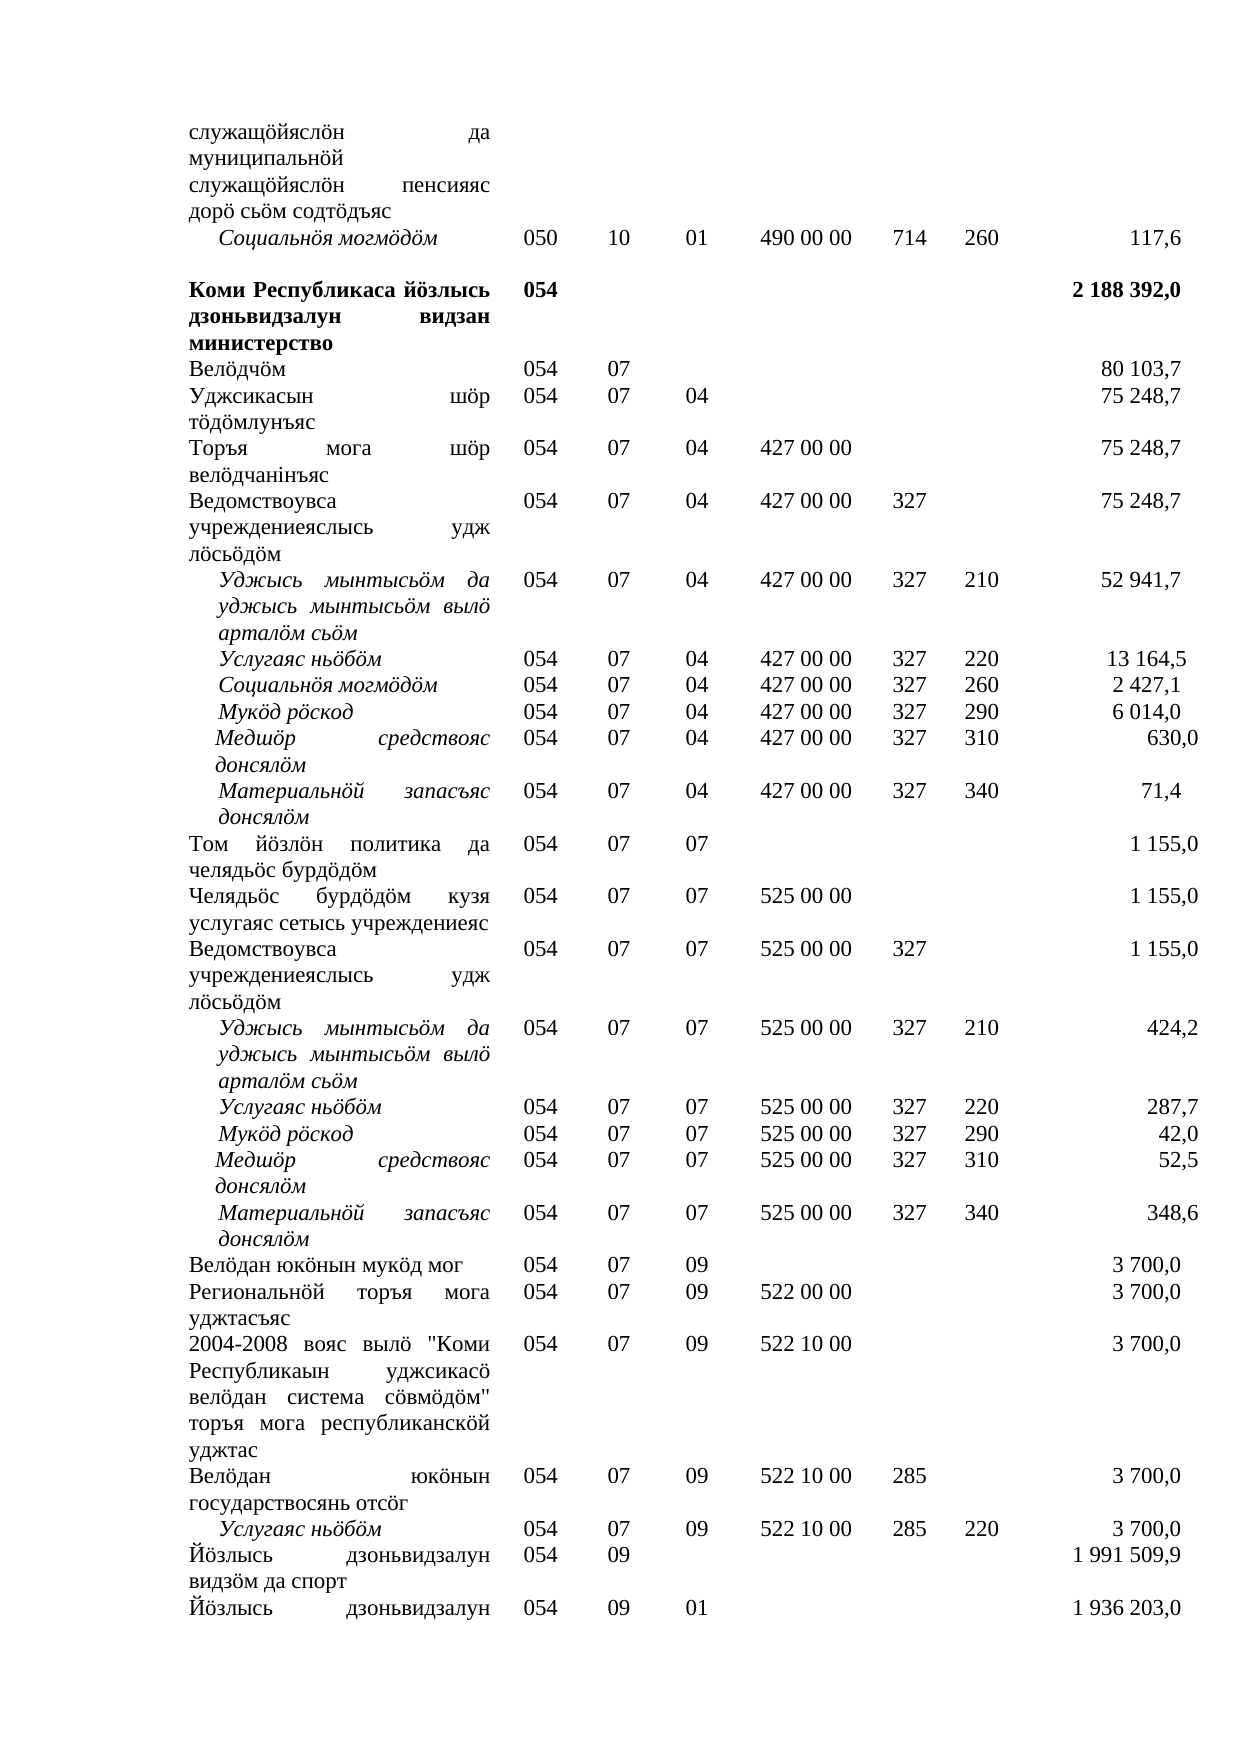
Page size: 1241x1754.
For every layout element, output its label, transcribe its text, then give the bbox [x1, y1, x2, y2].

table_cell 07 [580, 355, 658, 382]
table_cell 285 [876, 1515, 942, 1541]
table_cell 522 10 00 [736, 1330, 876, 1462]
table_cell 054 [501, 724, 579, 777]
table_cell [876, 382, 942, 434]
table_cell 327 [876, 566, 942, 645]
table_cell 427 00 00 [736, 566, 876, 645]
table_cell 07 [580, 1093, 658, 1119]
table_cell 630,0 [1021, 724, 1209, 777]
table_cell 427 00 00 [736, 672, 876, 698]
table_cell 054 [501, 1120, 579, 1146]
table_cell [943, 276, 1021, 355]
table_cell Ведомствоувса учреждениеяслысь удж лöсьöдöм [177, 935, 501, 1014]
table_cell Ведомствоувса учреждениеяслысь удж лöсьöдöм [177, 487, 501, 566]
table_cell Уджсикасын шöр тöдöмлунъяс [177, 382, 501, 434]
table_cell [943, 382, 1021, 434]
table_cell [943, 1462, 1021, 1515]
table_cell 290 [943, 698, 1021, 724]
table_cell 09 [658, 1278, 736, 1330]
table_cell [876, 118, 942, 223]
table_cell 52,5 [1021, 1146, 1209, 1199]
table_cell [736, 1594, 876, 1620]
table_cell 210 [943, 1014, 1021, 1093]
table_cell 07 [580, 382, 658, 434]
table_cell [943, 1541, 1021, 1594]
table_cell 07 [658, 830, 736, 882]
table_cell 09 [658, 1515, 736, 1541]
table_cell 04 [658, 566, 736, 645]
table_cell [876, 883, 942, 935]
table_cell 054 [501, 1462, 579, 1515]
table_cell 04 [658, 777, 736, 830]
table_cell 3 700,0 [1021, 1515, 1209, 1541]
table_cell [658, 1541, 736, 1594]
table_cell 054 [501, 777, 579, 830]
table_cell 054 [501, 355, 579, 382]
table_cell 054 [501, 276, 579, 355]
table_cell Региональнöй торъя мога уджтасъяс [177, 1278, 501, 1330]
table_cell 1 155,0 [1021, 830, 1209, 882]
table_cell 07 [580, 935, 658, 1014]
table_cell 310 [943, 1146, 1021, 1199]
table_cell 04 [658, 724, 736, 777]
table_cell [876, 1541, 942, 1594]
table_cell [736, 355, 876, 382]
table_cell Уджысь мынтысьöм да уджысь мынтысьöм вылö арталöм сьöм [177, 1014, 501, 1093]
table_cell 3 700,0 [1021, 1462, 1209, 1515]
table_cell [580, 118, 658, 223]
table_cell [736, 118, 876, 223]
table_cell 054 [501, 1014, 579, 1093]
table_cell 490 00 00 [736, 224, 876, 250]
table_cell [876, 1251, 942, 1278]
table_cell Торъя мога шöр велöдчанiнъяс [177, 434, 501, 487]
table_cell 424,2 [1021, 1014, 1209, 1093]
table_cell Велöдан юкöнын мукöд мог [177, 1251, 501, 1278]
table_cell 04 [658, 672, 736, 698]
table_cell 327 [876, 777, 942, 830]
table_cell [876, 1594, 942, 1620]
table_cell 07 [580, 566, 658, 645]
table_cell 52 941,7 [1021, 566, 1209, 645]
table_cell 07 [580, 1330, 658, 1462]
table_cell 054 [501, 1541, 579, 1594]
table_cell 340 [943, 1199, 1021, 1251]
table_cell 07 [580, 1251, 658, 1278]
table_cell 054 [501, 566, 579, 645]
table_cell [876, 1330, 942, 1462]
table_cell 04 [658, 382, 736, 434]
table_cell 348,6 [1021, 1199, 1209, 1251]
table_cell 054 [501, 698, 579, 724]
table_cell [943, 355, 1021, 382]
table_cell 327 [876, 1120, 942, 1146]
table_cell 427 00 00 [736, 487, 876, 566]
table_cell 75 248,7 [1021, 382, 1209, 434]
table_cell 07 [580, 1199, 658, 1251]
table_cell 525 00 00 [736, 1093, 876, 1119]
table_cell [177, 250, 501, 276]
table_cell Йöзлысь дзоньвидзалун видзöм да спорт [177, 1541, 501, 1594]
table_cell 714 [876, 224, 942, 250]
table_cell 054 [501, 883, 579, 935]
table_cell 287,7 [1021, 1093, 1209, 1119]
table_cell [943, 118, 1021, 223]
table_cell [943, 487, 1021, 566]
table_cell Велöдан юкöнын государствосянь отсöг [177, 1462, 501, 1515]
table_cell [736, 382, 876, 434]
table_cell 3 700,0 [1021, 1251, 1209, 1278]
table_cell 1 936 203,0 [1021, 1594, 1209, 1620]
table_cell [943, 830, 1021, 882]
table_cell 2 188 392,0 [1021, 276, 1209, 355]
table_cell 07 [580, 724, 658, 777]
table_cell 07 [580, 1146, 658, 1199]
table_cell 054 [501, 1093, 579, 1119]
table_cell 07 [580, 698, 658, 724]
table_cell 050 [501, 224, 579, 250]
table_cell 260 [943, 672, 1021, 698]
table_cell [501, 250, 579, 276]
table_cell 522 00 00 [736, 1278, 876, 1330]
table_cell [943, 1594, 1021, 1620]
table_cell [876, 1278, 942, 1330]
table_cell [501, 118, 579, 223]
table_cell 71,4 [1021, 777, 1209, 830]
table_cell 220 [943, 645, 1021, 672]
table_cell 04 [658, 487, 736, 566]
table_cell 2 427,1 [1021, 672, 1209, 698]
table_cell [658, 118, 736, 223]
table_cell 09 [580, 1541, 658, 1594]
table_cell 525 00 00 [736, 1146, 876, 1199]
table_cell 220 [943, 1515, 1021, 1541]
table_cell [736, 250, 876, 276]
table_cell 054 [501, 645, 579, 672]
table_cell 2004-2008 вояс вылö "Коми Республикаын уджсикасö велöдан система сöвмöдöм" торъя мога республиканскöй уджтас [177, 1330, 501, 1462]
table_cell 09 [658, 1462, 736, 1515]
table_cell 054 [501, 1594, 579, 1620]
table_cell [736, 276, 876, 355]
table_cell 427 00 00 [736, 698, 876, 724]
table_cell Услугаяс ньöбöм [177, 1093, 501, 1119]
table_cell [943, 1330, 1021, 1462]
table_cell 522 10 00 [736, 1462, 876, 1515]
table_cell [658, 355, 736, 382]
table_cell [658, 250, 736, 276]
table_cell 525 00 00 [736, 935, 876, 1014]
table_cell 327 [876, 672, 942, 698]
table_cell [736, 1541, 876, 1594]
table_cell 07 [658, 1146, 736, 1199]
table_cell 327 [876, 1199, 942, 1251]
table_cell Услугаяс ньöбöм [177, 645, 501, 672]
table_cell 07 [580, 672, 658, 698]
table_cell 3 700,0 [1021, 1330, 1209, 1462]
table_cell Уджысь мынтысьöм да уджысь мынтысьöм вылö арталöм сьöм [177, 566, 501, 645]
table_cell [943, 935, 1021, 1014]
table_cell 07 [658, 1014, 736, 1093]
table_cell 13 164,5 [1021, 645, 1209, 672]
table_cell 054 [501, 1515, 579, 1541]
table_cell [876, 250, 942, 276]
table_cell 220 [943, 1093, 1021, 1119]
table_cell 054 [501, 1330, 579, 1462]
table_cell [658, 276, 736, 355]
table_cell [943, 1278, 1021, 1330]
table_cell Медшöр средствояс донсялöм [177, 1146, 501, 1199]
table_cell [943, 250, 1021, 276]
table_cell 07 [580, 883, 658, 935]
table_cell 07 [658, 883, 736, 935]
table_cell 07 [658, 1120, 736, 1146]
table_cell [876, 355, 942, 382]
table_cell 327 [876, 935, 942, 1014]
table_cell 340 [943, 777, 1021, 830]
table_cell 327 [876, 724, 942, 777]
table_cell 1 155,0 [1021, 935, 1209, 1014]
table_cell [580, 250, 658, 276]
table_cell 07 [658, 1093, 736, 1119]
table_cell 525 00 00 [736, 1120, 876, 1146]
table_cell Том йöзлöн политика да челядьöс бурдöдöм [177, 830, 501, 882]
table_cell служащöйяслöн да муниципальнöй служащöйяслöн пенсияяс дорö сьöм содтöдъяс [177, 118, 501, 223]
table_cell [876, 434, 942, 487]
table_cell 09 [658, 1251, 736, 1278]
table_cell 054 [501, 1199, 579, 1251]
table_cell 80 103,7 [1021, 355, 1209, 382]
table_cell 07 [580, 1014, 658, 1093]
table_cell Медшöр средствояс донсялöм [177, 724, 501, 777]
table_cell 427 00 00 [736, 434, 876, 487]
table_cell 427 00 00 [736, 777, 876, 830]
table_cell 054 [501, 382, 579, 434]
table_cell 327 [876, 1146, 942, 1199]
table_cell 04 [658, 698, 736, 724]
table_cell 07 [658, 935, 736, 1014]
table_cell 1 991 509,9 [1021, 1541, 1209, 1594]
table_cell 01 [658, 1594, 736, 1620]
table_cell 75 248,7 [1021, 434, 1209, 487]
table_cell Коми Республикаса йöзлысь дзоньвидзалун видзан министерство [177, 276, 501, 355]
table_cell 04 [658, 645, 736, 672]
table_cell [943, 883, 1021, 935]
table_cell Велöдчöм [177, 355, 501, 382]
table_cell 054 [501, 1146, 579, 1199]
table_cell 327 [876, 1093, 942, 1119]
table_cell 07 [658, 1199, 736, 1251]
table_cell [943, 1251, 1021, 1278]
table_cell [943, 434, 1021, 487]
table_cell Материальнöй запасъяс донсялöм [177, 1199, 501, 1251]
table_cell 310 [943, 724, 1021, 777]
table_cell 522 10 00 [736, 1515, 876, 1541]
table_cell Мукöд рöскод [177, 698, 501, 724]
table_cell 427 00 00 [736, 645, 876, 672]
table_cell 04 [658, 434, 736, 487]
table_cell 07 [580, 434, 658, 487]
table_cell 327 [876, 1014, 942, 1093]
table_cell Челядьöс бурдöдöм кузя услугаяс сетысь учреждениеяс [177, 883, 501, 935]
table_cell [736, 830, 876, 882]
table_cell 07 [580, 777, 658, 830]
table_cell 117,6 [1021, 224, 1209, 250]
table_cell 427 00 00 [736, 724, 876, 777]
table_cell 210 [943, 566, 1021, 645]
table_cell [876, 830, 942, 882]
table_cell 3 700,0 [1021, 1278, 1209, 1330]
table_cell 054 [501, 830, 579, 882]
table_cell [736, 1251, 876, 1278]
table_cell 07 [580, 1278, 658, 1330]
table_cell Йöзлысь дзоньвидзалун [177, 1594, 501, 1620]
table_cell 327 [876, 645, 942, 672]
table_cell 525 00 00 [736, 1199, 876, 1251]
table_cell [580, 276, 658, 355]
table_cell 07 [580, 1120, 658, 1146]
table_cell 09 [580, 1594, 658, 1620]
table_cell [1021, 118, 1209, 223]
table_cell [1021, 250, 1209, 276]
table_cell 054 [501, 1251, 579, 1278]
table_cell [876, 276, 942, 355]
table_cell 525 00 00 [736, 1014, 876, 1093]
table_cell 10 [580, 224, 658, 250]
table_cell Услугаяс ньöбöм [177, 1515, 501, 1541]
table_cell 054 [501, 487, 579, 566]
table_cell 75 248,7 [1021, 487, 1209, 566]
table_cell 054 [501, 672, 579, 698]
table_cell 054 [501, 935, 579, 1014]
table_cell Социальнöя могмöдöм [177, 672, 501, 698]
table_cell Мукöд рöскод [177, 1120, 501, 1146]
table_cell 285 [876, 1462, 942, 1515]
table_cell 01 [658, 224, 736, 250]
table_cell 327 [876, 698, 942, 724]
table_cell 525 00 00 [736, 883, 876, 935]
table_cell 290 [943, 1120, 1021, 1146]
table_cell 07 [580, 487, 658, 566]
table_cell 07 [580, 1462, 658, 1515]
table_cell 07 [580, 830, 658, 882]
table_cell Материальнöй запасъяс донсялöм [177, 777, 501, 830]
table_cell Социальнöя могмöдöм [177, 224, 501, 250]
table_cell 6 014,0 [1021, 698, 1209, 724]
table_cell 09 [658, 1330, 736, 1462]
table_cell 07 [580, 645, 658, 672]
table_cell 054 [501, 434, 579, 487]
table_cell 1 155,0 [1021, 883, 1209, 935]
table_cell 07 [580, 1515, 658, 1541]
table_cell 054 [501, 1278, 579, 1330]
table_cell 42,0 [1021, 1120, 1209, 1146]
table_cell 327 [876, 487, 942, 566]
table_cell 260 [943, 224, 1021, 250]
